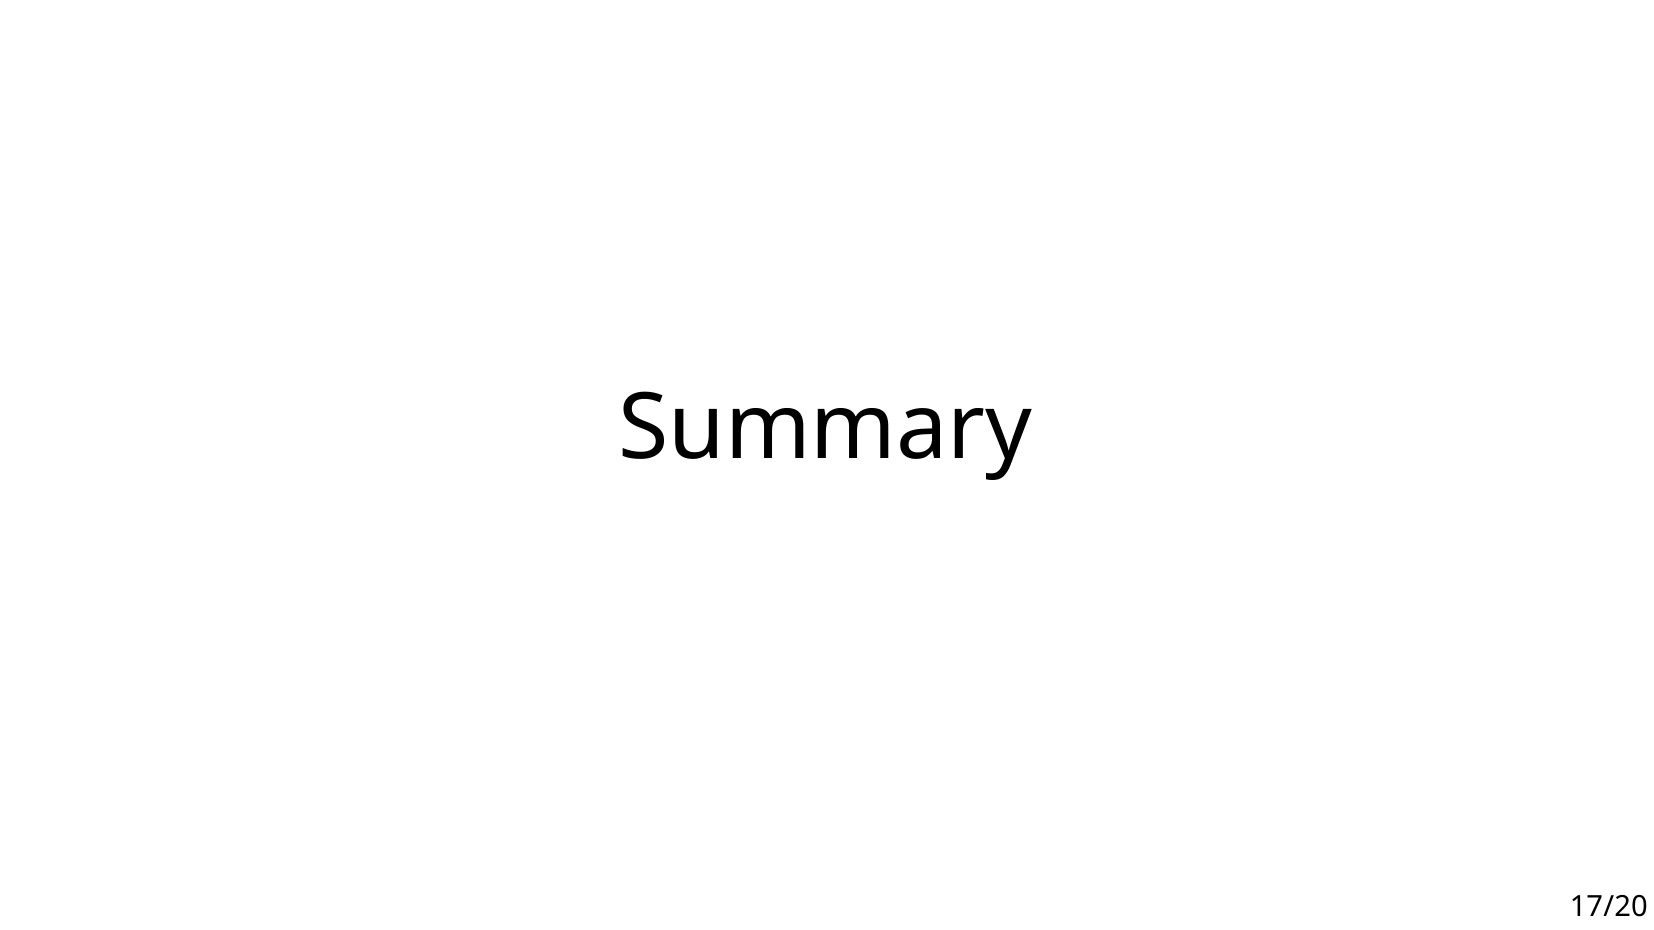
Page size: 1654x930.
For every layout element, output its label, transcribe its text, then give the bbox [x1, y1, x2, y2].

title Summary [81, 344, 1570, 501]
